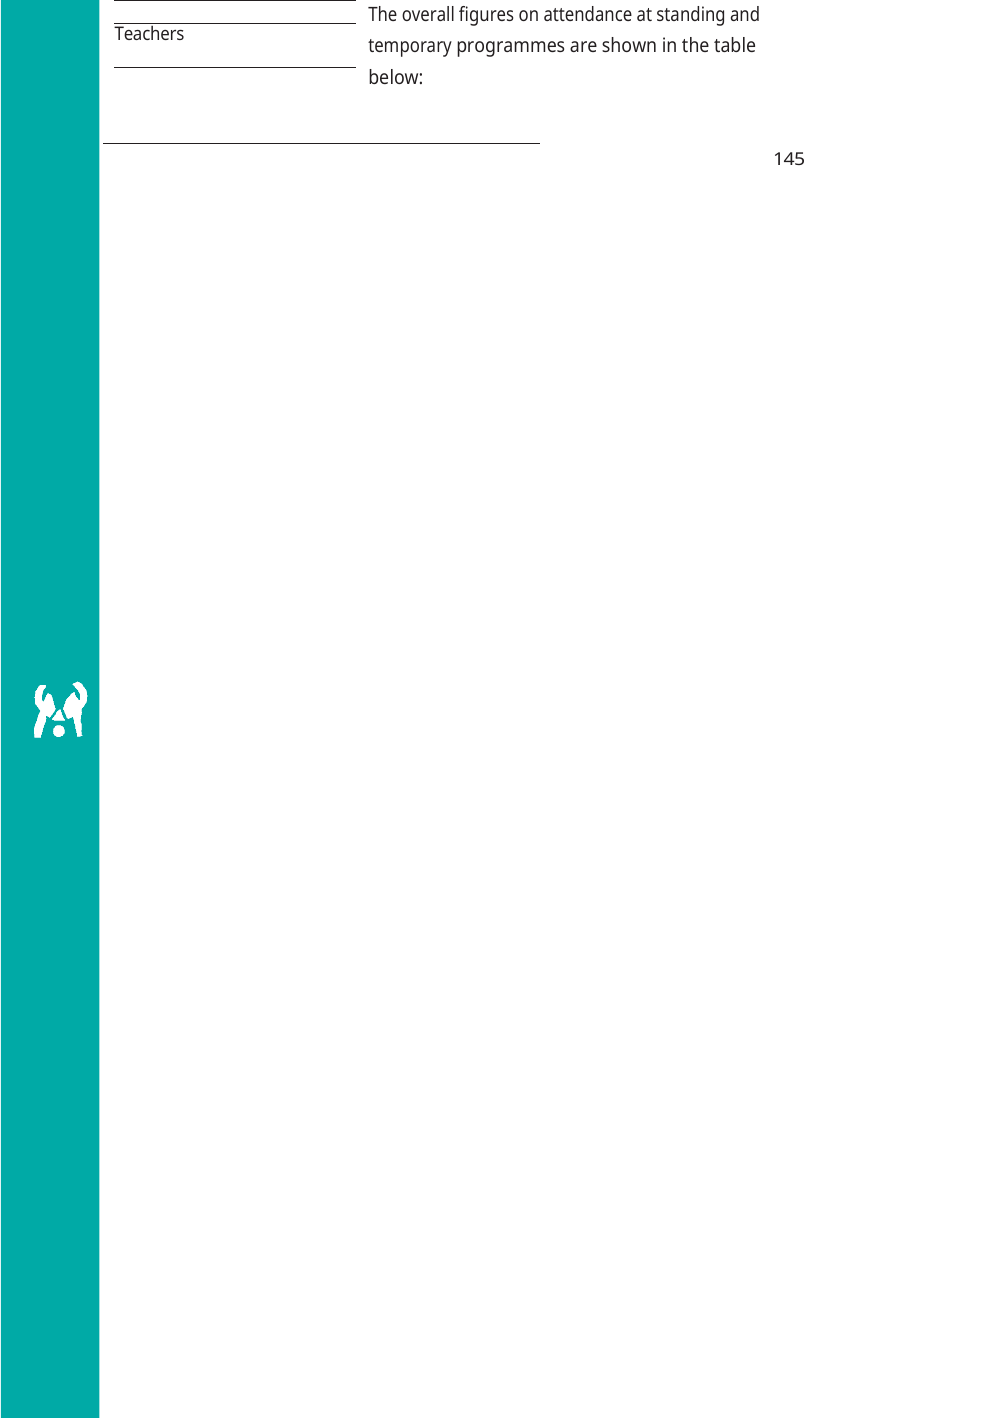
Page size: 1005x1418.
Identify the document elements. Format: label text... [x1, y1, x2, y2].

table_cell Teachers [114, 24, 356, 67]
text The overall figures on attendance at standing and temporary programmes are shown in the table below: [368, 0, 790, 90]
text 145 [103, 146, 806, 170]
table_cell [114, 1, 356, 23]
